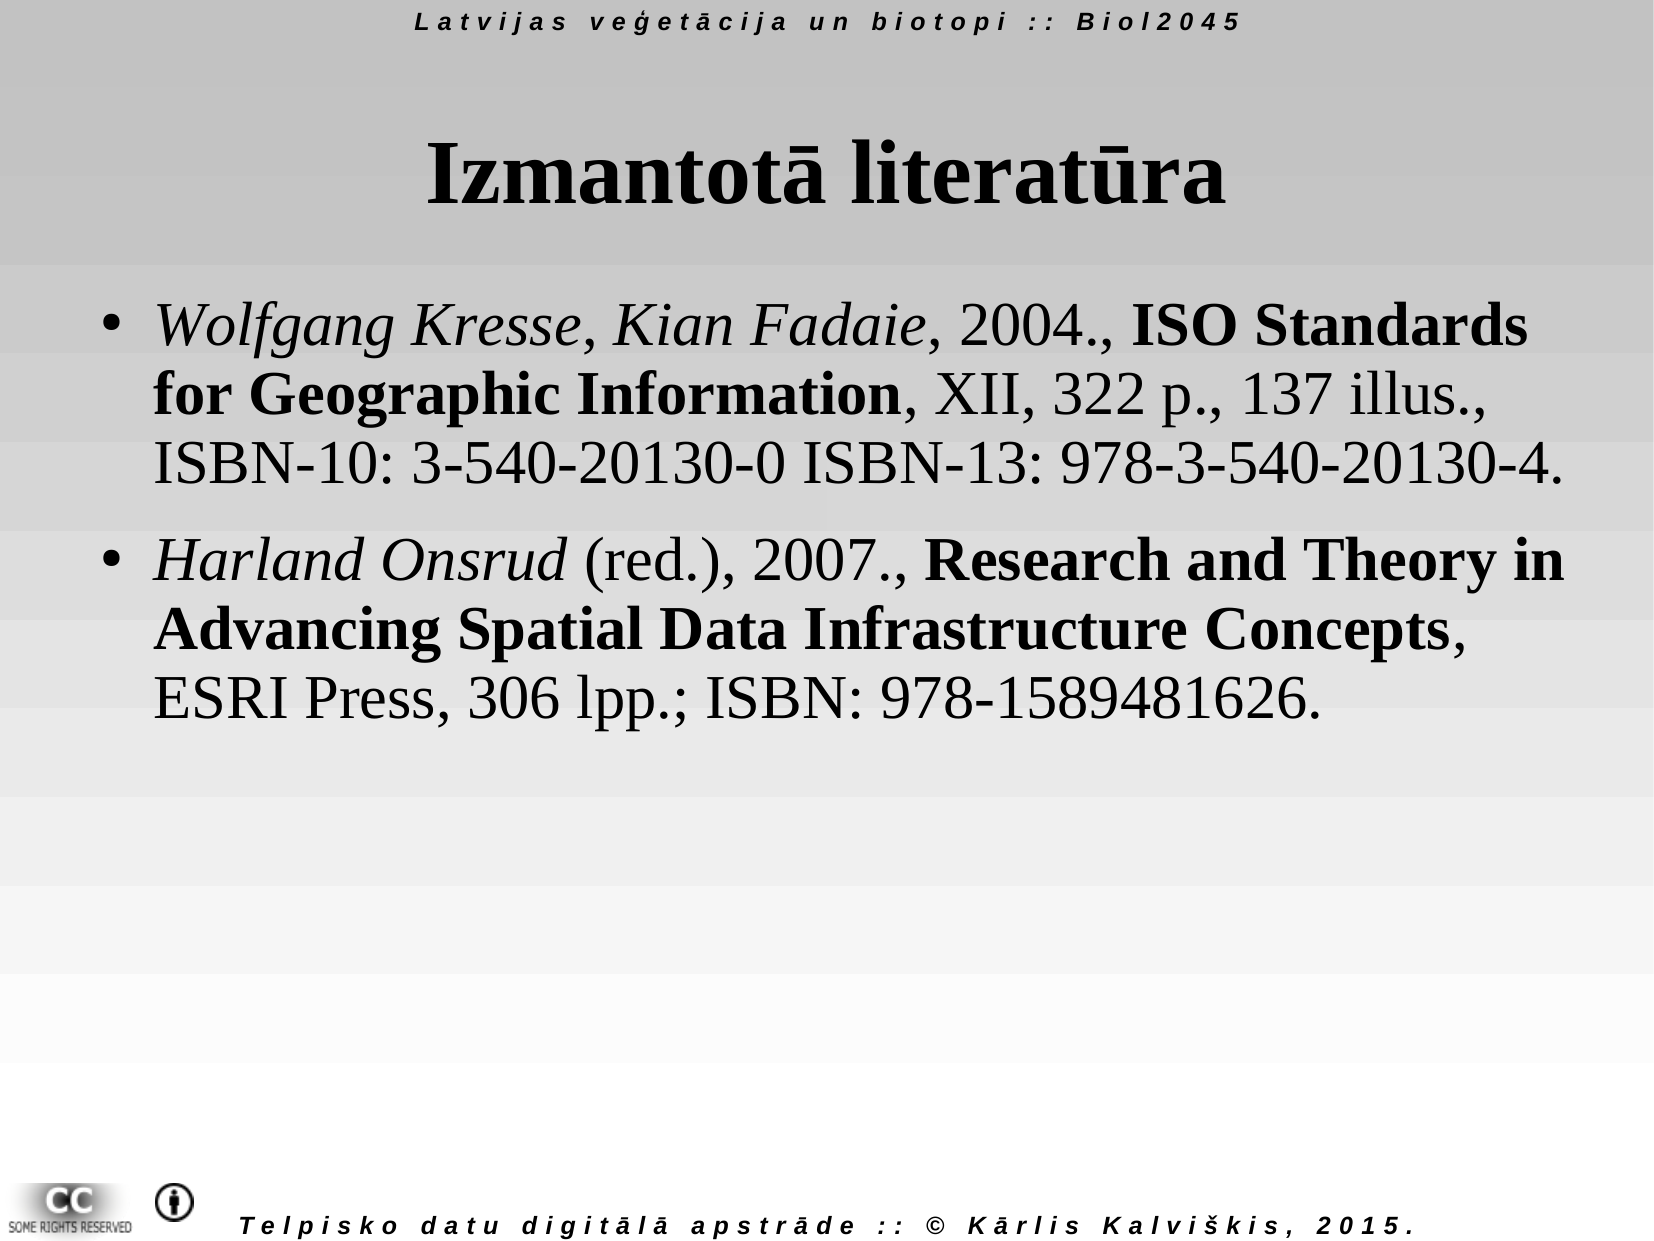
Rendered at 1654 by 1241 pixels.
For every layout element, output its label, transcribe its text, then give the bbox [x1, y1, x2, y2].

list Wolfgang Kresse, Kian Fadaie, 2004., ISO Standards for Geographic Information, XII, 322 p., 137 illus., ISBN-10: 3-540-20130-0 ISBN-13: 978-3-540-20130-4. Harland Onsrud (red.), 2007., Research and Theory in Advancing Spatial Data Infrastructure Concepts, ESRI Press, 306 lpp.; ISBN: 978-1589481626. [82, 289, 1571, 1098]
picture [0, 0, 1654, 1241]
title Izmantotā literatūra [29, 49, 1625, 296]
